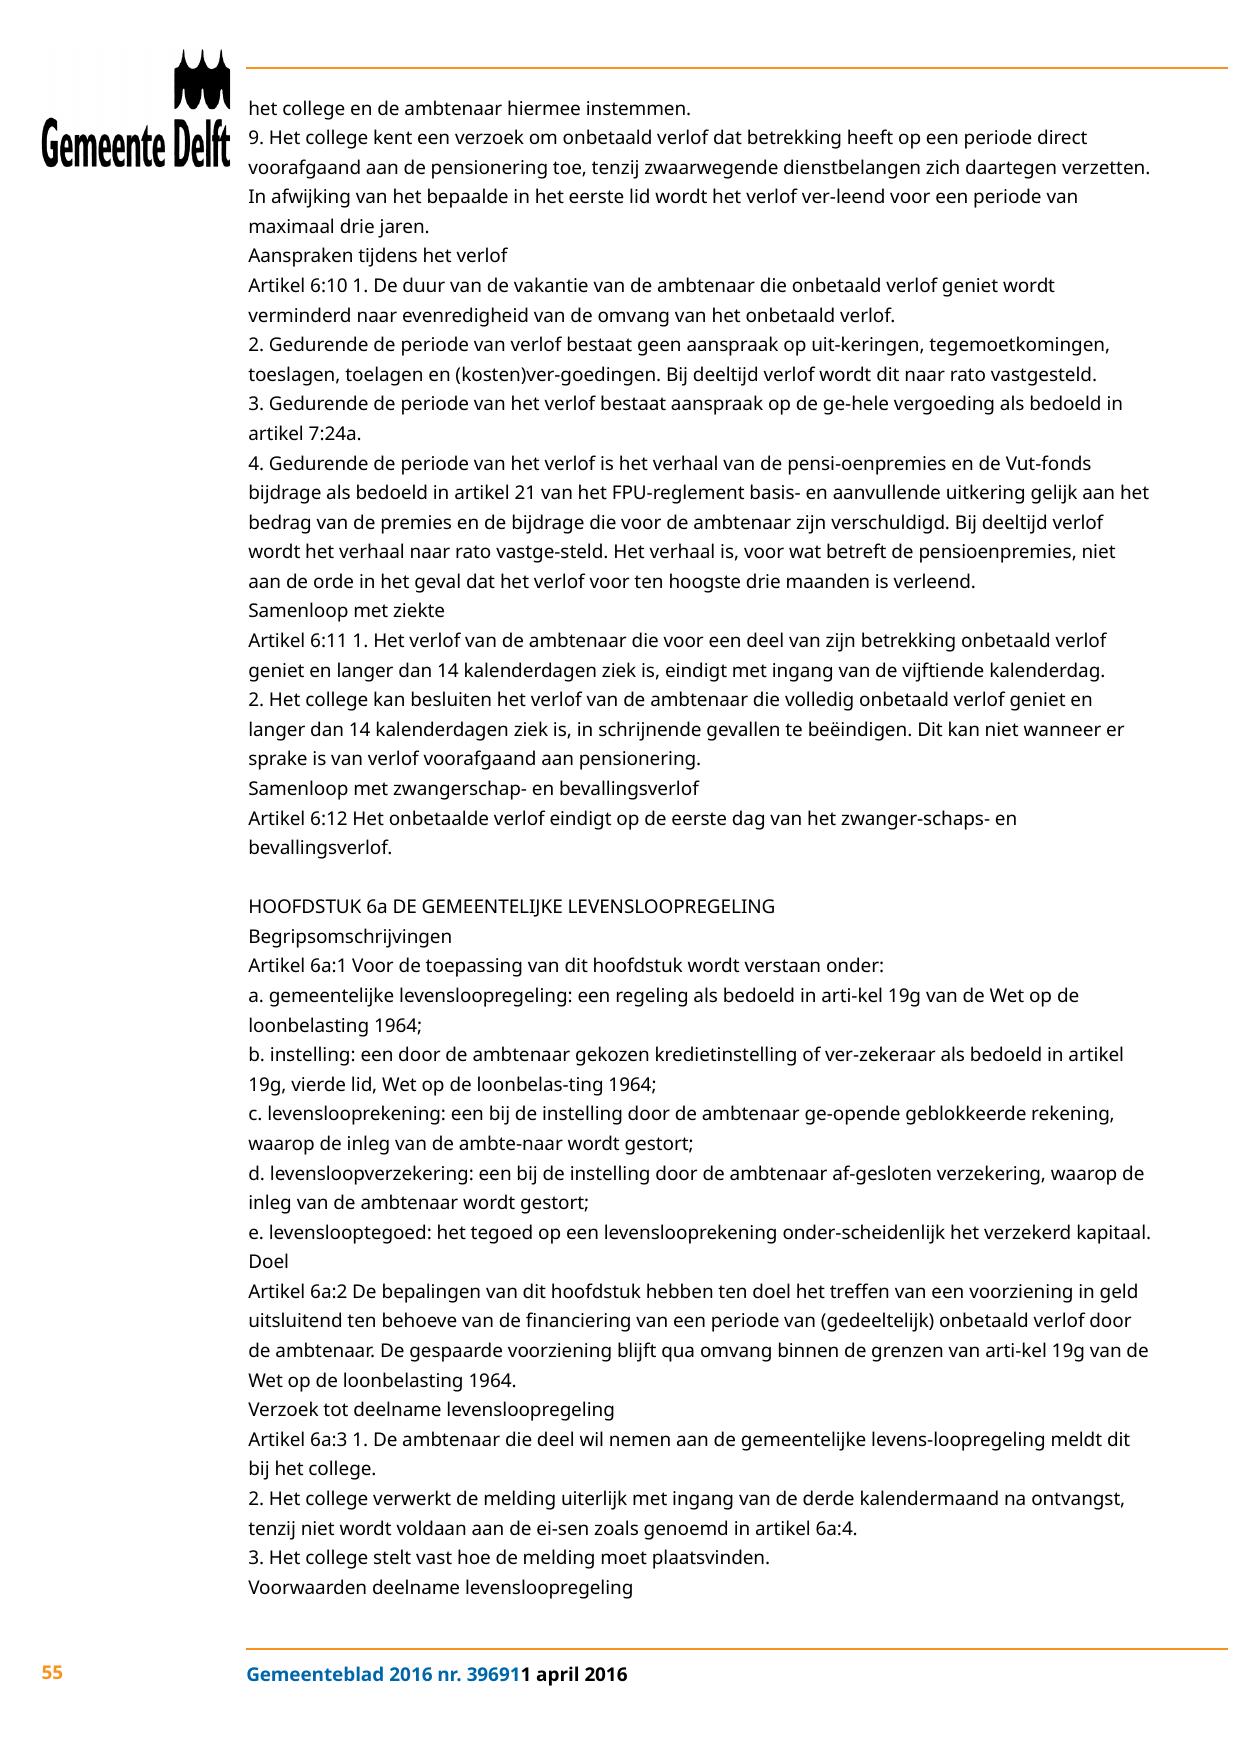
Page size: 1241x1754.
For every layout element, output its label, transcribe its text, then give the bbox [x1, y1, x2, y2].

text Artikel 6a:1 Voor de toepassing van dit hoofdstuk wordt verstaan onder: [248, 953, 1152, 978]
text 4. Gedurende de periode van het verlof is het verhaal van de pensi-oenpremies en de Vut-fonds bijdrage als bedoeld in artikel 21 van het FPU-reglement basis- en aanvullende uitkering gelijk aan het bedrag van de premies en de bijdrage die voor de ambtenaar zijn verschuldigd. Bij deeltijd verlof wordt het verhaal naar rato vastge-steld. Het verhaal is, voor wat betreft de pensioenpremies, niet aan de orde in het geval dat het verlof voor ten hoogste drie maanden is verleend. [248, 450, 1152, 594]
text 2. Het college kan besluiten het verlof van de ambtenaar die volledig onbetaald verlof geniet en langer dan 14 kalenderdagen ziek is, in schrijnende gevallen te beëindigen. Dit kan niet wanneer er sprake is van verlof voorafgaand aan pensionering. [248, 686, 1152, 771]
text Samenloop met zwangerschap- en bevallingsverlof [248, 775, 1152, 801]
text Doel [248, 1248, 1152, 1274]
text Artikel 6a:3 1. De ambtenaar die deel wil nemen aan de gemeentelijke levens-loopregeling meldt dit bij het college. [248, 1426, 1152, 1481]
text 9. Het college kent een verzoek om onbetaald verlof dat betrekking heeft op een periode direct voorafgaand aan de pensionering toe, tenzij zwaarwegende dienstbelangen zich daartegen verzetten. In afwijking van het bepaalde in het eerste lid wordt het verlof ver-leend voor een periode van maximaal drie jaren. [248, 124, 1152, 239]
text Aanspraken tijdens het verlof [248, 243, 1152, 268]
text d. levensloopverzekering: een bij de instelling door de ambtenaar af-gesloten verzekering, waarop de inleg van de ambtenaar wordt gestort; [248, 1160, 1152, 1215]
text a. gemeentelijke levensloopregeling: een regeling als bedoeld in arti-kel 19g van de Wet op de loonbelasting 1964; [248, 982, 1152, 1038]
text Verzoek tot deelname levensloopregeling [248, 1396, 1152, 1422]
text HOOFDSTUK 6a DE GEMEENTELIJKE LEVENSLOOPREGELING [248, 893, 1152, 919]
text e. levenslooptegoed: het tegoed op een levenslooprekening onder-scheidenlijk het verzekerd kapitaal. [248, 1219, 1152, 1245]
text Voorwaarden deelname levensloopregeling [248, 1574, 1152, 1600]
text Samenloop met ziekte [248, 598, 1152, 623]
text Begripsomschrijvingen [248, 923, 1152, 949]
text Artikel 6:10 1. De duur van de vakantie van de ambtenaar die onbetaald verlof geniet wordt verminderd naar evenredigheid van de omvang van het onbetaald verlof. [248, 272, 1152, 328]
text het college en de ambtenaar hiermee instemmen. [248, 95, 1152, 121]
text Artikel 6a:2 De bepalingen van dit hoofdstuk hebben ten doel het treffen van een voorziening in geld uitsluitend ten behoeve van de financiering van een periode van (gedeeltelijk) onbetaald verlof door de ambtenaar. De gespaarde voorziening blijft qua omvang binnen de grenzen van arti-kel 19g van de Wet op de loonbelasting 1964. [248, 1278, 1152, 1393]
text 3. Gedurende de periode van het verlof bestaat aanspraak op de ge-hele vergoeding als bedoeld in artikel 7:24a. [248, 391, 1152, 446]
text 2. Gedurende de periode van verlof bestaat geen aanspraak op uit-keringen, tegemoetkomingen, toeslagen, toelagen en (kosten)ver-goedingen. Bij deeltijd verlof wordt dit naar rato vastgesteld. [248, 331, 1152, 387]
picture [41, 47, 231, 172]
text 3. Het college stelt vast hoe de melding moet plaatsvinden. [248, 1544, 1152, 1570]
text b. instelling: een door de ambtenaar gekozen kredietinstelling of ver-zekeraar als bedoeld in artikel 19g, vierde lid, Wet op de loonbelas-ting 1964; [248, 1041, 1152, 1097]
text Artikel 6:11 1. Het verlof van de ambtenaar die voor een deel van zijn betrekking onbetaald verlof geniet en langer dan 14 kalenderdagen ziek is, eindigt met ingang van de vijftiende kalenderdag. [248, 627, 1152, 683]
text c. levenslooprekening: een bij de instelling door de ambtenaar ge-opende geblokkeerde rekening, waarop de inleg van de ambte-naar wordt gestort; [248, 1101, 1152, 1156]
text 2. Het college verwerkt de melding uiterlijk met ingang van de derde kalendermaand na ontvangst, tenzij niet wordt voldaan aan de ei-sen zoals genoemd in artikel 6a:4. [248, 1485, 1152, 1541]
text Artikel 6:12 Het onbetaalde verlof eindigt op de eerste dag van het zwanger-schaps- en bevallingsverlof. [248, 805, 1152, 860]
